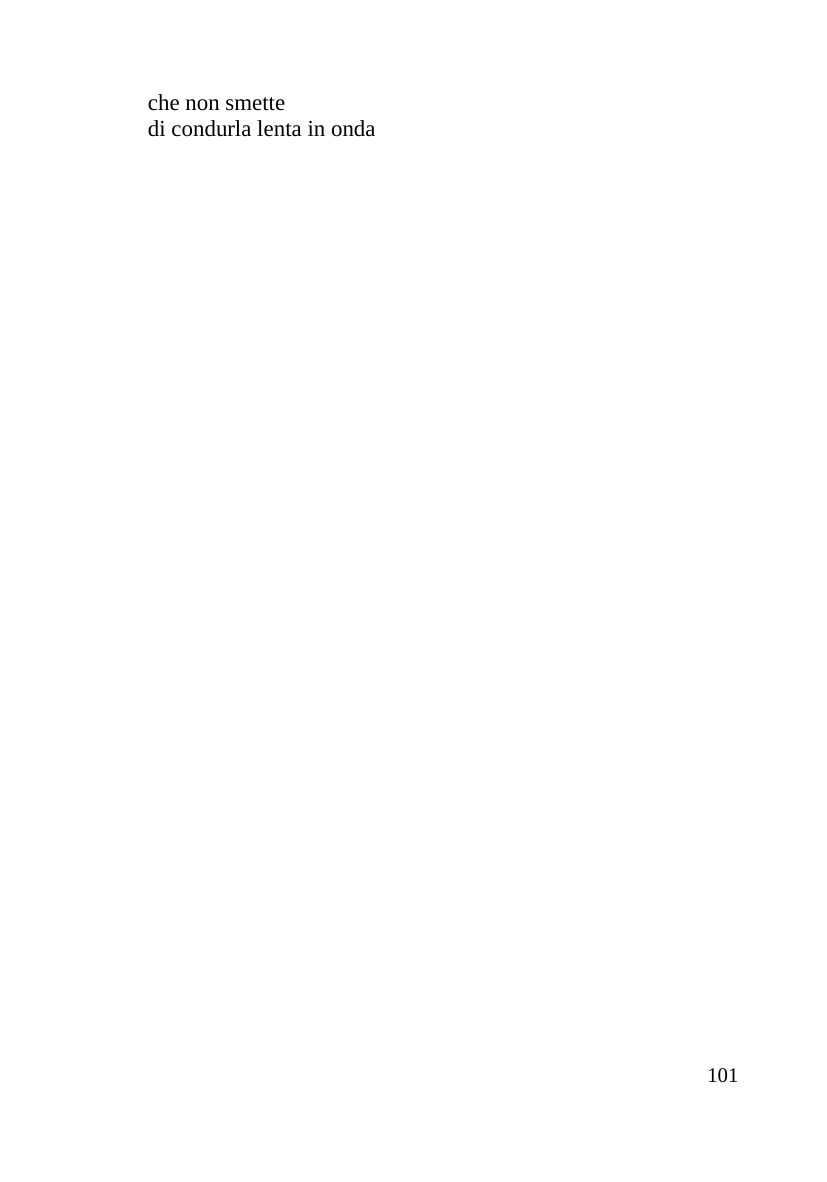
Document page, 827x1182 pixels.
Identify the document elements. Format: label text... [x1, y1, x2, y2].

text che non smette [148, 88, 738, 115]
text di condurla lenta in onda [148, 115, 738, 141]
